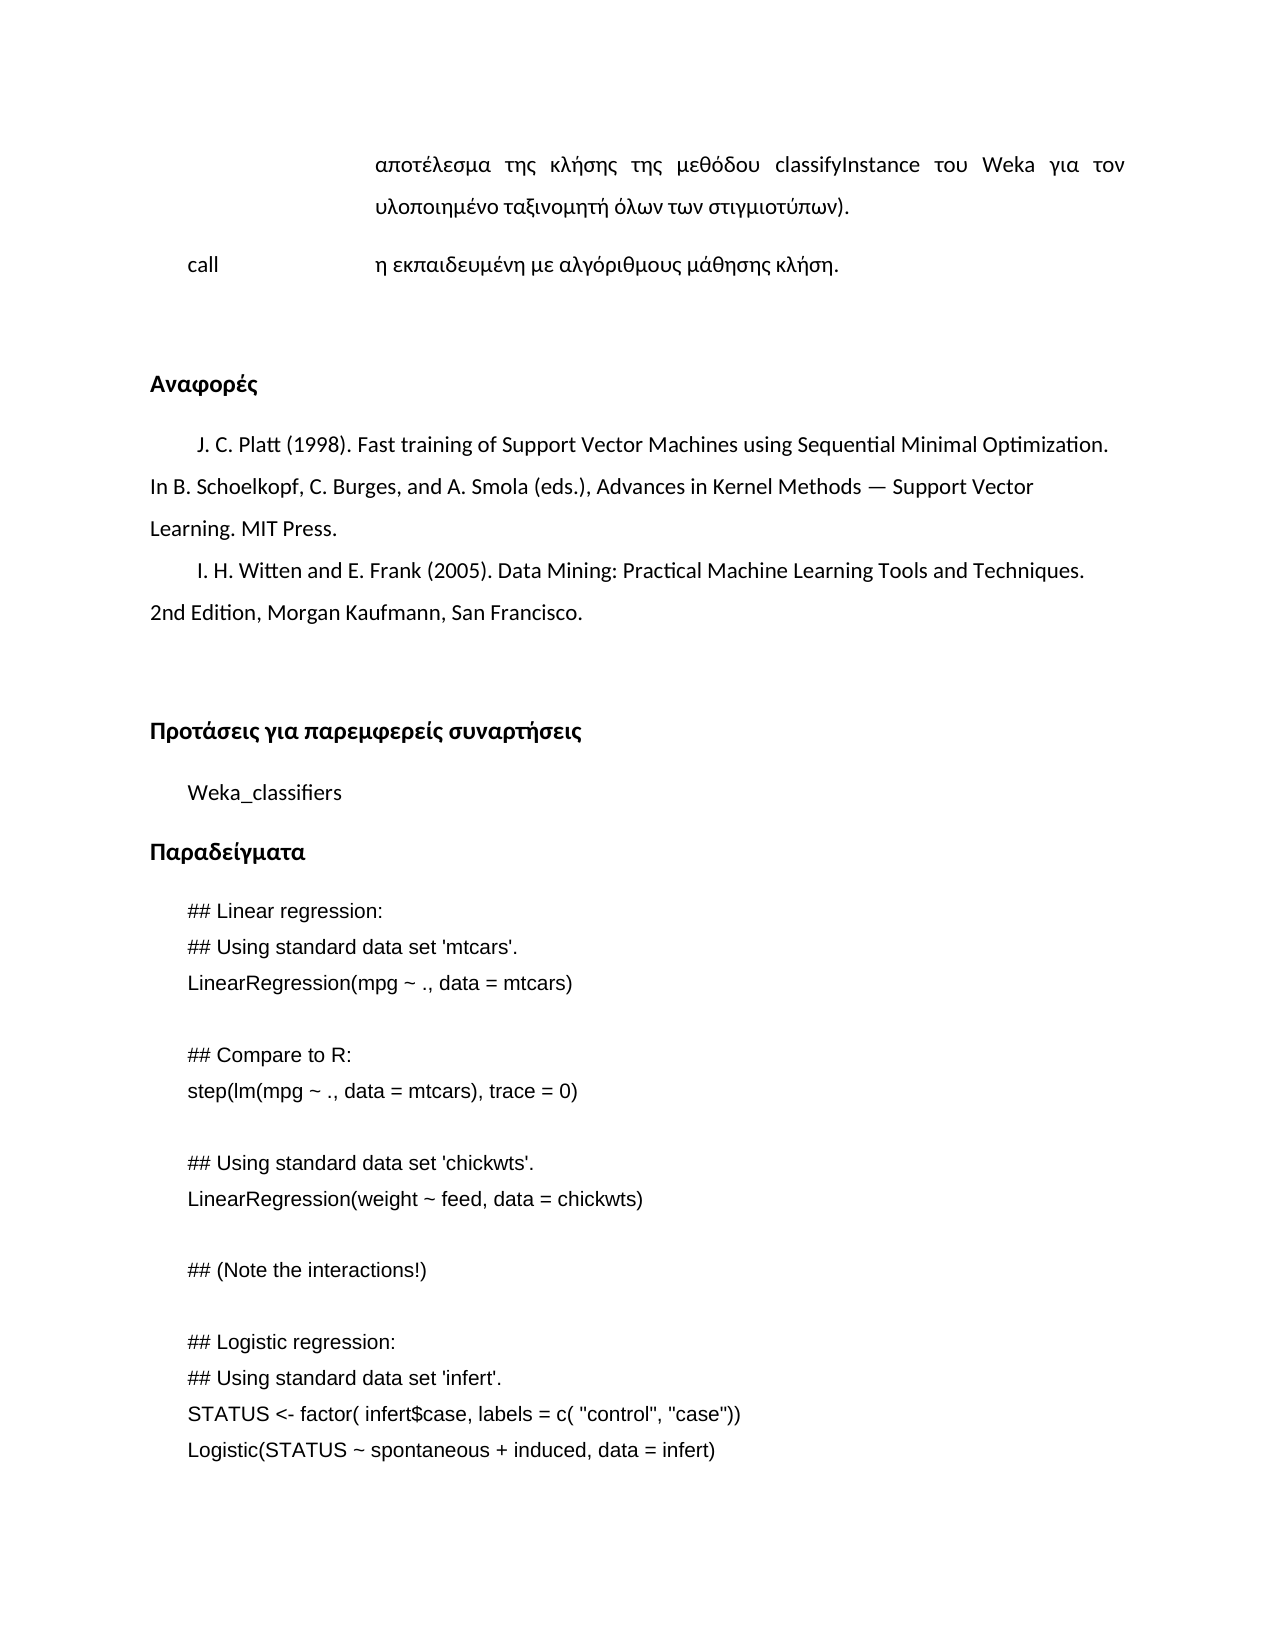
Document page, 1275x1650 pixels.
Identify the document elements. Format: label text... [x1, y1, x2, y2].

text ## (Note the interactions!) [150, 1258, 1125, 1282]
text step(lm(mpg ~ ., data = mtcars), trace = 0) [150, 1079, 1125, 1103]
text Προτάσεις για παρεμφερείς συναρτήσεις [150, 716, 1125, 746]
text Παραδείγματα [150, 837, 1125, 867]
text In B. Schoelkopf, C. Burges, and A. Smola (eds.), Advances in Kernel Methods — Support Vector [150, 472, 1125, 500]
text call η εκπαιδευμένη με αλγόριθμους μάθησης κλήση. [187, 251, 1125, 279]
text LinearRegression(weight ~ feed, data = chickwts) [150, 1186, 1125, 1210]
text Weka_classifiers [150, 778, 1125, 806]
text STATUS <- factor( infert$case, labels = c( "control", "case")) [150, 1402, 1125, 1426]
text Αναφορές [150, 368, 1125, 398]
text Learning. MIT Press. [150, 514, 1125, 542]
text ## Logistic regression: [150, 1330, 1125, 1354]
text I. H. Witten and E. Frank (2005). Data Mining: Practical Machine Learning Tools and Techniques. [150, 556, 1125, 584]
text J. C. Platt (1998). Fast training of Support Vector Machines using Sequential Minimal Optimization. [150, 430, 1125, 458]
text ## Compare to R: [150, 1043, 1125, 1067]
text ## Using standard data set 'chickwts'. [150, 1151, 1125, 1174]
text Logistic(STATUS ~ spontaneous + induced, data = infert) [150, 1438, 1125, 1462]
text ## Using standard data set 'infert'. [150, 1366, 1125, 1390]
text 2nd Edition, Morgan Kaufmann, San Francisco. [150, 598, 1125, 626]
text LinearRegression(mpg ~ ., data = mtcars) [150, 971, 1125, 995]
text ## Linear regression: [150, 899, 1125, 923]
text αποτέλεσμα της κλήσης της μεθόδου classifyInstance του Weka για τον υλοποιημένο ταξινομητή όλων των στιγμιοτύπων). [187, 150, 1125, 220]
text ## Using standard data set 'mtcars'. [150, 935, 1125, 959]
